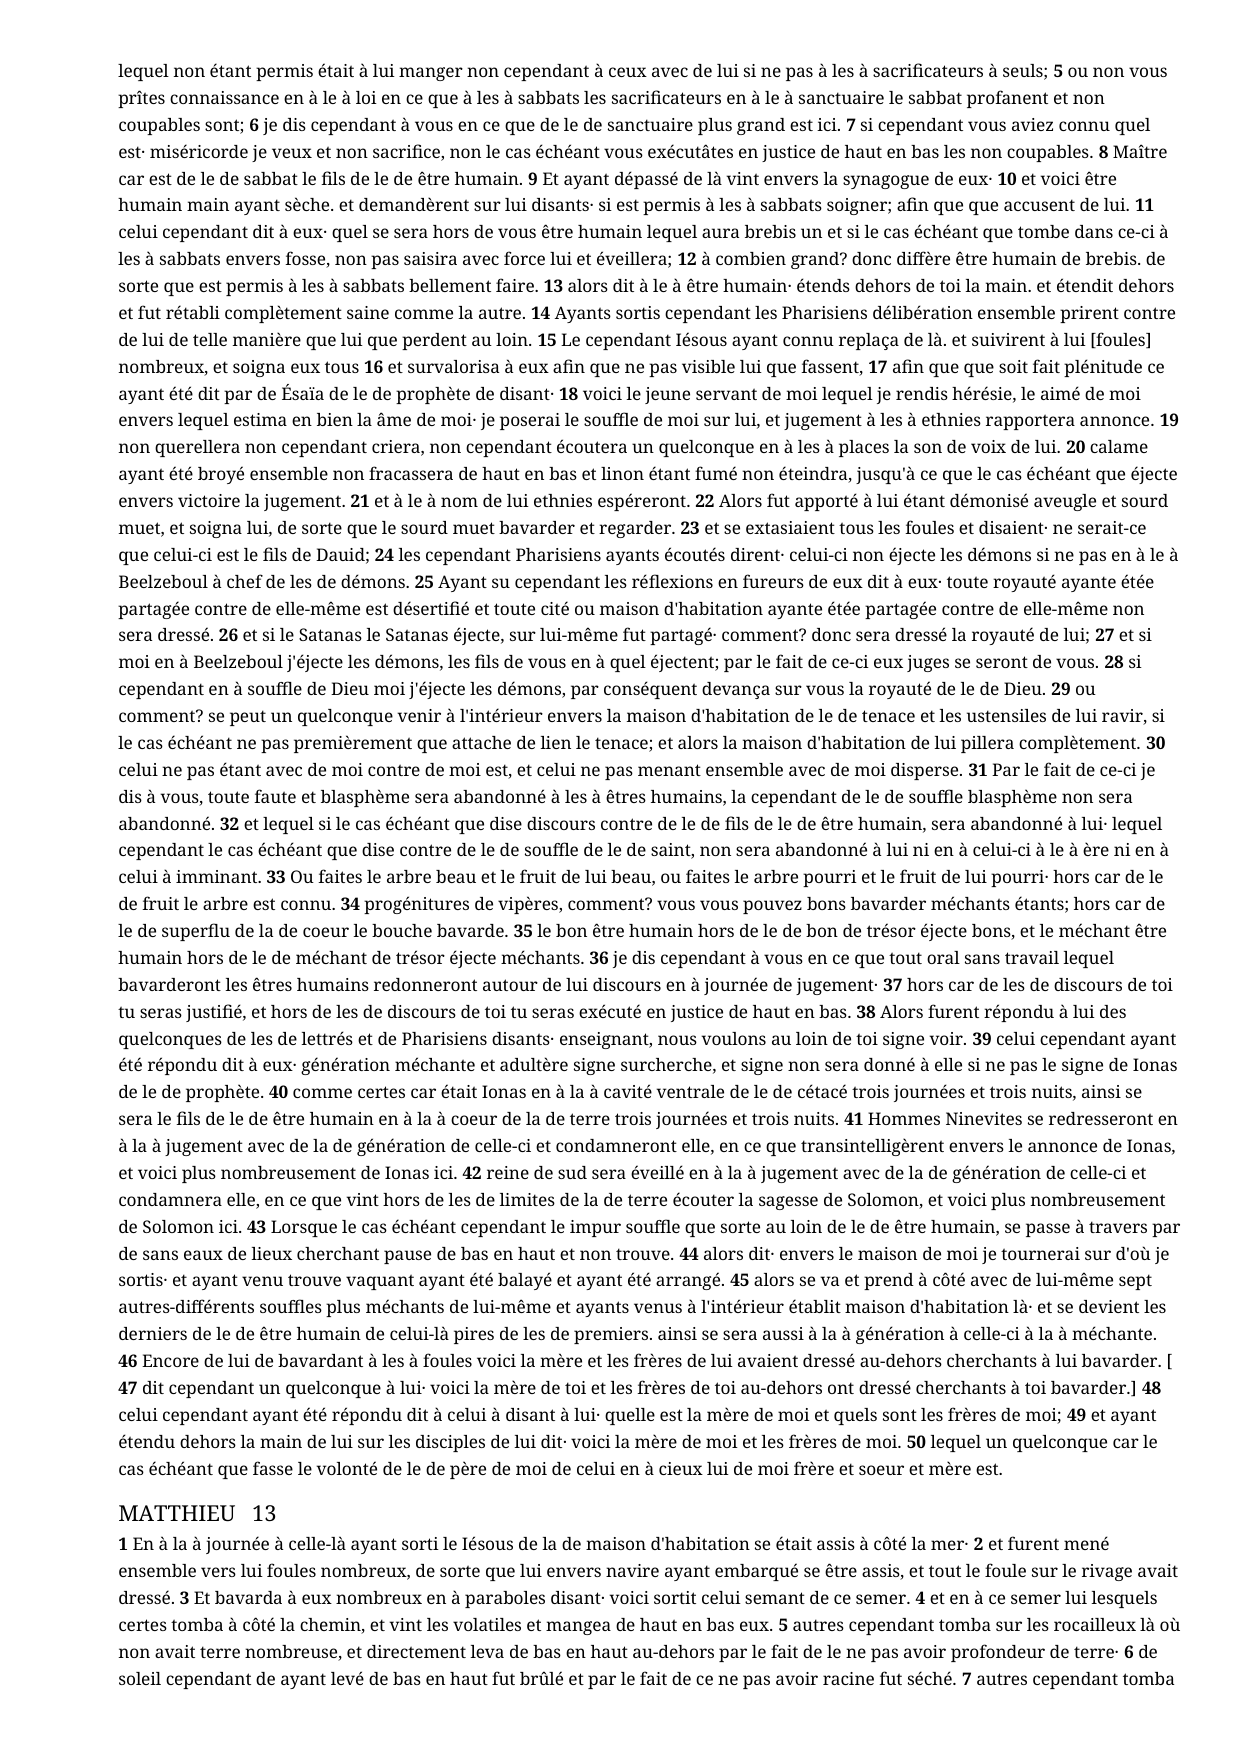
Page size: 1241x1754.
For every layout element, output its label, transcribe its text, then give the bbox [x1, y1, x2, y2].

text MATTHIEU 13 [118, 1498, 1181, 1528]
text 1 En à la à journée à celle-là ayant sorti le Iésous de la de maison d'habitation se était assis à côté la mer· 2 et furent mené ensemble vers lui foules nombreux, de sorte que lui envers navire ayant embarqué se être assis, et tout le foule sur le rivage avait dressé. 3 Et bavarda à eux nombreux en à paraboles disant· voici sortit celui semant de ce semer. 4 et en à ce semer lui lesquels certes tomba à côté la chemin, et vint les volatiles et mangea de haut en bas eux. 5 autres cependant tomba sur les rocailleux là où non avait terre nombreuse, et directement leva de bas en haut au-dehors par le fait de le ne pas avoir profondeur de terre· 6 de soleil cependant de ayant levé de bas en haut fut brûlé et par le fait de ce ne pas avoir racine fut séché. 7 autres cependant tomba [118, 1532, 1181, 1690]
text lequel non étant permis était à lui manger non cependant à ceux avec de lui si ne pas à les à sacrificateurs à seuls; 5 ou non vous prîtes connaissance en à le à loi en ce que à les à sabbats les sacrificateurs en à le à sanctuaire le sabbat profanent et non coupables sont; 6 je dis cependant à vous en ce que de le de sanctuaire plus grand est ici. 7 si cependant vous aviez connu quel est· miséricorde je veux et non sacrifice, non le cas échéant vous exécutâtes en justice de haut en bas les non coupables. 8 Maître car est de le de sabbat le fils de le de être humain. 9 Et ayant dépassé de là vint envers la synagogue de eux· 10 et voici être humain main ayant sèche. et demandèrent sur lui disants· si est permis à les à sabbats soigner; afin que que accusent de lui. 11 celui cependant dit à eux· quel se sera hors de vous être humain lequel aura brebis un et si le cas échéant que tombe dans ce-ci à les à sabbats envers fosse, non pas saisira avec force lui et éveillera; 12 à combien grand? donc diffère être humain de brebis. de sorte que est permis à les à sabbats bellement faire. 13 alors dit à le à être humain· étends dehors de toi la main. et étendit dehors et fut rétabli complètement saine comme la autre. 14 Ayants sortis cependant les Pharisiens délibération ensemble prirent contre de lui de telle manière que lui que perdent au loin. 15 Le cependant Iésous ayant connu replaça de là. et suivirent à lui [foules] nombreux, et soigna eux tous 16 et survalorisa à eux afin que ne pas visible lui que fassent, 17 afin que que soit fait plénitude ce ayant été dit par de Ésaïa de le de prophète de disant· 18 voici le jeune servant de moi lequel je rendis hérésie, le aimé de moi envers lequel estima en bien la âme de moi· je poserai le souffle de moi sur lui, et jugement à les à ethnies rapportera annonce. 19 non querellera non cependant criera, non cependant écoutera un quelconque en à les à places la son de voix de lui. 20 calame ayant été broyé ensemble non fracassera de haut en bas et linon étant fumé non éteindra, jusqu'à ce que le cas échéant que éjecte envers victoire la jugement. 21 et à le à nom de lui ethnies espéreront. 22 Alors fut apporté à lui étant démonisé aveugle et sourd muet, et soigna lui, de sorte que le sourd muet bavarder et regarder. 23 et se extasiaient tous les foules et disaient· ne serait-ce que celui-ci est le fils de Dauid; 24 les cependant Pharisiens ayants écoutés dirent· celui-ci non éjecte les démons si ne pas en à le à Beelzeboul à chef de les de démons. 25 Ayant su cependant les réflexions en fureurs de eux dit à eux· toute royauté ayante étée partagée contre de elle-même est désertifié et toute cité ou maison d'habitation ayante étée partagée contre de elle-même non sera dressé. 26 et si le Satanas le Satanas éjecte, sur lui-même fut partagé· comment? donc sera dressé la royauté de lui; 27 et si moi en à Beelzeboul j'éjecte les démons, les fils de vous en à quel éjectent; par le fait de ce-ci eux juges se seront de vous. 28 si cependant en à souffle de Dieu moi j'éjecte les démons, par conséquent devança sur vous la royauté de le de Dieu. 29 ou comment? se peut un quelconque venir à l'intérieur envers la maison d'habitation de le de tenace et les ustensiles de lui ravir, si le cas échéant ne pas premièrement que attache de lien le tenace; et alors la maison d'habitation de lui pillera complètement. 30 celui ne pas étant avec de moi contre de moi est, et celui ne pas menant ensemble avec de moi disperse. 31 Par le fait de ce-ci je dis à vous, toute faute et blasphème sera abandonné à les à êtres humains, la cependant de le de souffle blasphème non sera abandonné. 32 et lequel si le cas échéant que dise discours contre de le de fils de le de être humain, sera abandonné à lui· lequel cependant le cas échéant que dise contre de le de souffle de le de saint, non sera abandonné à lui ni en à celui-ci à le à ère ni en à celui à imminant. 33 Ou faites le arbre beau et le fruit de lui beau, ou faites le arbre pourri et le fruit de lui pourri· hors car de le de fruit le arbre est connu. 34 progénitures de vipères, comment? vous vous pouvez bons bavarder méchants étants; hors car de le de superflu de la de coeur le bouche bavarde. 35 le bon être humain hors de le de bon de trésor éjecte bons, et le méchant être humain hors de le de méchant de trésor éjecte méchants. 36 je dis cependant à vous en ce que tout oral sans travail lequel bavarderont les êtres humains redonneront autour de lui discours en à journée de jugement· 37 hors car de les de discours de toi tu seras justifié, et hors de les de discours de toi tu seras exécuté en justice de haut en bas. 38 Alors furent répondu à lui des quelconques de les de lettrés et de Pharisiens disants· enseignant, nous voulons au loin de toi signe voir. 39 celui cependant ayant été répondu dit à eux· génération méchante et adultère signe surcherche, et signe non sera donné à elle si ne pas le signe de Ionas de le de prophète. 40 comme certes car était Ionas en à la à cavité ventrale de le de cétacé trois journées et trois nuits, ainsi se sera le fils de le de être humain en à la à coeur de la de terre trois journées et trois nuits. 41 Hommes Ninevites se redresseront en à la à jugement avec de la de génération de celle-ci et condamneront elle, en ce que transintelligèrent envers le annonce de Ionas, et voici plus nombreusement de Ionas ici. 42 reine de sud sera éveillé en à la à jugement avec de la de génération de celle-ci et condamnera elle, en ce que vint hors de les de limites de la de terre écouter la sagesse de Solomon, et voici plus nombreusement de Solomon ici. 43 Lorsque le cas échéant cependant le impur souffle que sorte au loin de le de être humain, se passe à travers par de sans eaux de lieux cherchant pause de bas en haut et non trouve. 44 alors dit· envers le maison de moi je tournerai sur d'où je sortis· et ayant venu trouve vaquant ayant été balayé et ayant été arrangé. 45 alors se va et prend à côté avec de lui-même sept autres-différents souffles plus méchants de lui-même et ayants venus à l'intérieur établit maison d'habitation là· et se devient les derniers de le de être humain de celui-là pires de les de premiers. ainsi se sera aussi à la à génération à celle-ci à la à méchante. 46 Encore de lui de bavardant à les à foules voici la mère et les frères de lui avaient dressé au-dehors cherchants à lui bavarder. [ 47 dit cependant un quelconque à lui· voici la mère de toi et les frères de toi au-dehors ont dressé cherchants à toi bavarder.] 48 celui cependant ayant été répondu dit à celui à disant à lui· quelle est la mère de moi et quels sont les frères de moi; 49 et ayant étendu dehors la main de lui sur les disciples de lui dit· voici la mère de moi et les frères de moi. 50 lequel un quelconque car le cas échéant que fasse le volonté de le de père de moi de celui en à cieux lui de moi frère et soeur et mère est. [118, 59, 1181, 1480]
